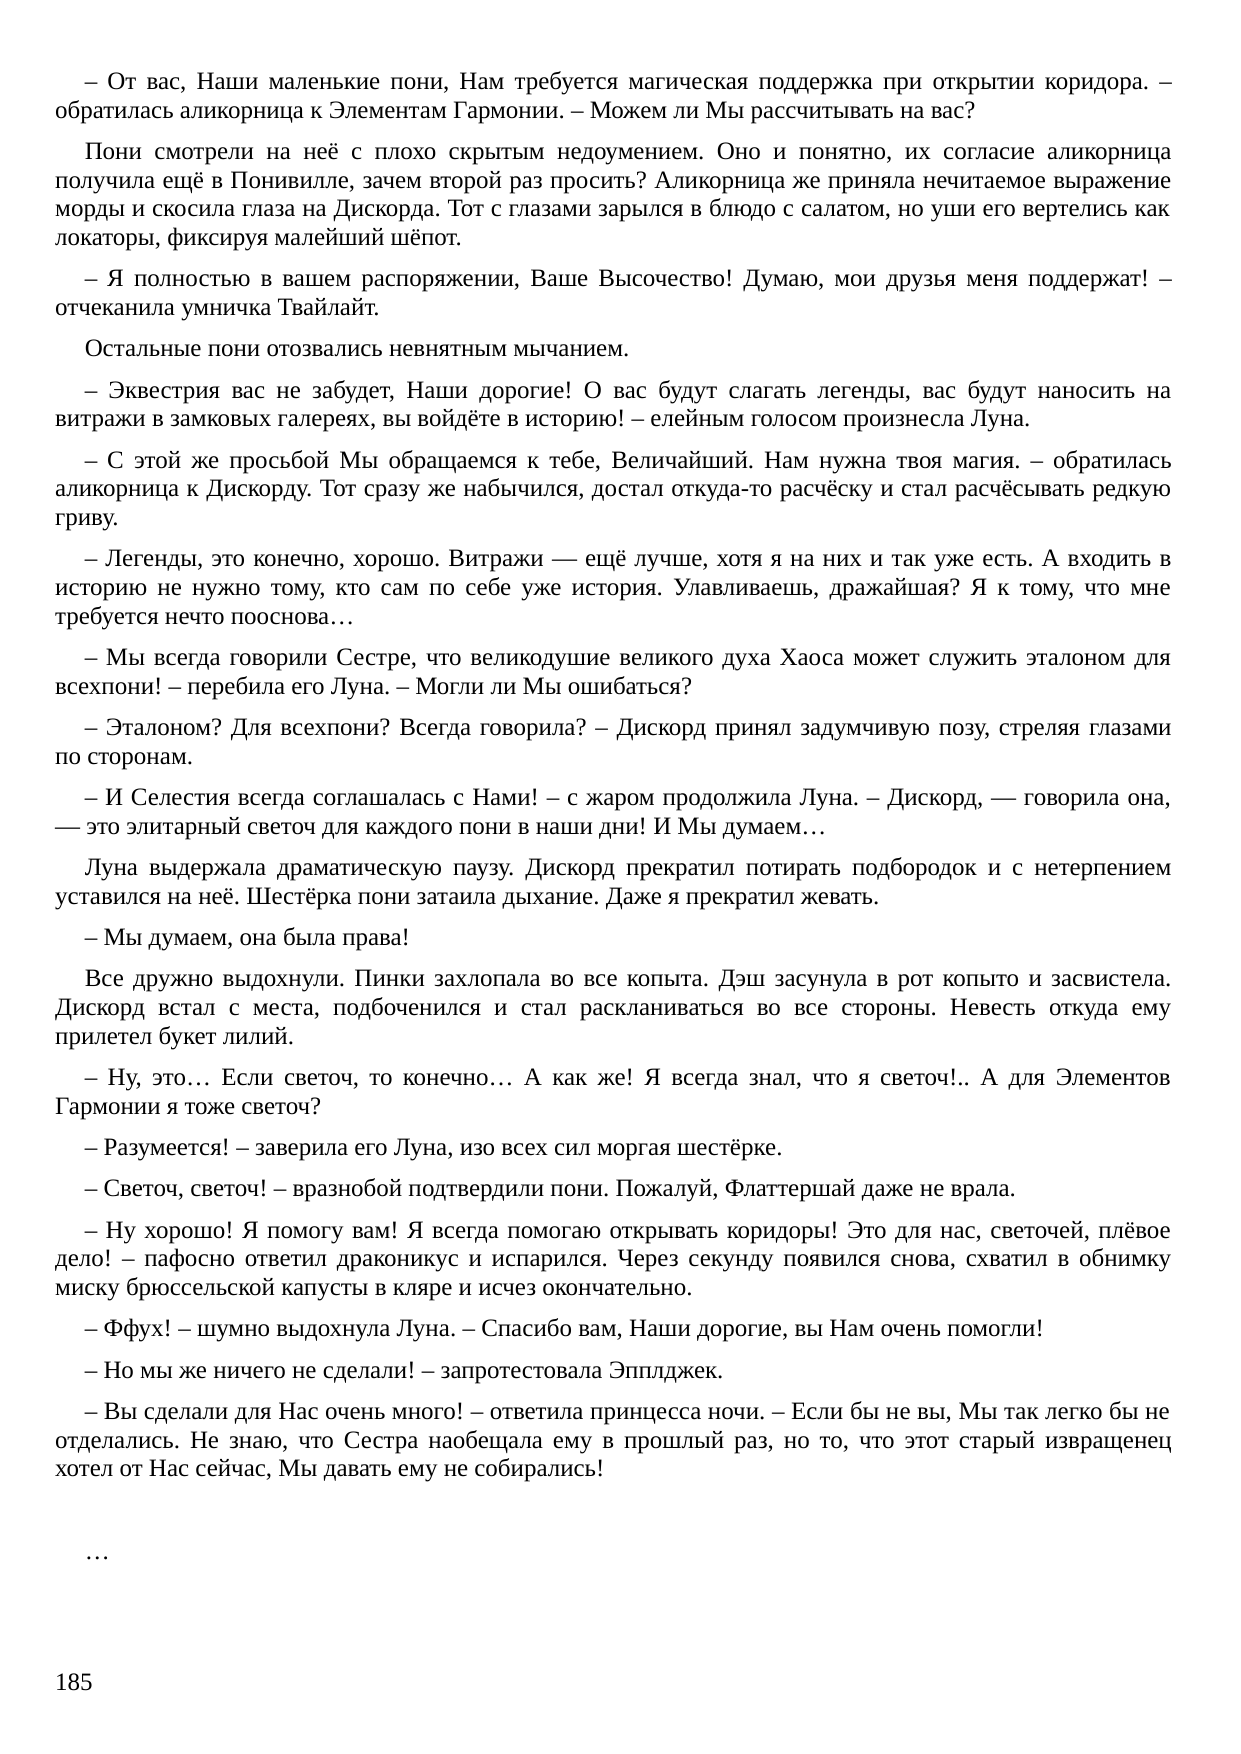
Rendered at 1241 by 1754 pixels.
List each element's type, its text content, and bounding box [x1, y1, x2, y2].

text – Я полностью в вашем распоряжении, Ваше Высочество! Думаю, мои друзья меня поддержат! – отчеканила умничка Твайлайт. [55, 263, 1173, 321]
text – Светоч, светоч! – вразнобой подтвердили пони. Пожалуй, Флаттершай даже не врала. [55, 1173, 1173, 1202]
text – От вас, Наши маленькие пони, Нам требуется магическая поддержка при открытии коридора. – обратилась аликорница к Элементам Гармонии. – Можем ли Мы рассчитывать на вас? [55, 66, 1173, 123]
text – Вы сделали для Нас очень много! – ответила принцесса ночи. – Если бы не вы, Мы так легко бы не отделались. Не знаю, что Сестра наобещала ему в прошлый раз, но то, что этот старый извращенец хотел от Нас сейчас, Мы давать ему не собирались! [55, 1396, 1173, 1482]
text Остальные пони отозвались невнятным мычанием. [55, 333, 1173, 362]
text – Эквестрия вас не забудет, Наши дорогие! О вас будут слагать легенды, вас будут наносить на витражи в замковых галереях, вы войдёте в историю! – елейным голосом произнесла Луна. [55, 375, 1173, 432]
text – С этой же просьбой Мы обращаемся к тебе, Величайший. Нам нужна твоя магия. – обратилась аликорница к Дискорду. Тот сразу же набычился, достал откуда-то расчёску и стал расчёсывать редкую гриву. [55, 445, 1173, 531]
text – Ну, это… Если светоч, то конечно… А как же! Я всегда знал, что я светоч!.. А для Элементов Гармонии я тоже светоч? [55, 1062, 1173, 1120]
text – Легенды, это конечно, хорошо. Витражи — ещё лучше, хотя я на них и так уже есть. А входить в историю не нужно тому, кто сам по себе уже история. Улавливаешь, дражайшая? Я к тому, что мне требуется нечто пооснова… [55, 543, 1173, 630]
text Пони смотрели на неё с плохо скрытым недоумением. Оно и понятно, их согласие аликорница получила ещё в Понивилле, зачем второй раз просить? Аликорница же приняла нечитаемое выражение морды и скосила глаза на Дискорда. Тот с глазами зарылся в блюдо с салатом, но уши его вертелись как локаторы, фиксируя малейший шёпот. [55, 136, 1173, 251]
text – Но мы же ничего не сделали! – запротестовала Эпплджек. [55, 1355, 1173, 1383]
text … [55, 1536, 1173, 1565]
text Луна выдержала драматическую паузу. Дискорд прекратил потирать подбородок и с нетерпением уставился на неё. Шестёрка пони затаила дыхание. Даже я прекратил жевать. [55, 852, 1173, 910]
text – Мы всегда говорили Сестре, что великодушие великого духа Хаоса может служить эталоном для всехпони! – перебила его Луна. – Могли ли Мы ошибаться? [55, 642, 1173, 700]
text – Ффух! – шумно выдохнула Луна. – Спасибо вам, Наши дорогие, вы Нам очень помогли! [55, 1313, 1173, 1342]
text – Ну хорошо! Я помогу вам! Я всегда помогаю открывать коридоры! Это для нас, светочей, плёвое дело! – пафосно ответил драконикус и испарился. Через секунду появился снова, схватил в обнимку миску брюссельской капусты в кляре и исчез окончательно. [55, 1215, 1173, 1301]
text – Разумеется! – заверила его Луна, изо всех сил моргая шестёрке. [55, 1132, 1173, 1161]
text – И Селестия всегда соглашалась с Нами! – с жаром продолжила Луна. – Дискорд, — говорила она, — это элитарный светоч для каждого пони в наши дни! И Мы думаем… [55, 782, 1173, 840]
text Все дружно выдохнули. Пинки захлопала во все копыта. Дэш засунула в рот копыто и засвистела. Дискорд встал с места, подбоченился и стал раскланиваться во все стороны. Невесть откуда ему прилетел букет лилий. [55, 963, 1173, 1050]
text – Мы думаем, она была права! [55, 922, 1173, 951]
text – Эталоном? Для всехпони? Всегда говорила? – Дискорд принял задумчивую позу, стреляя глазами по сторонам. [55, 712, 1173, 770]
